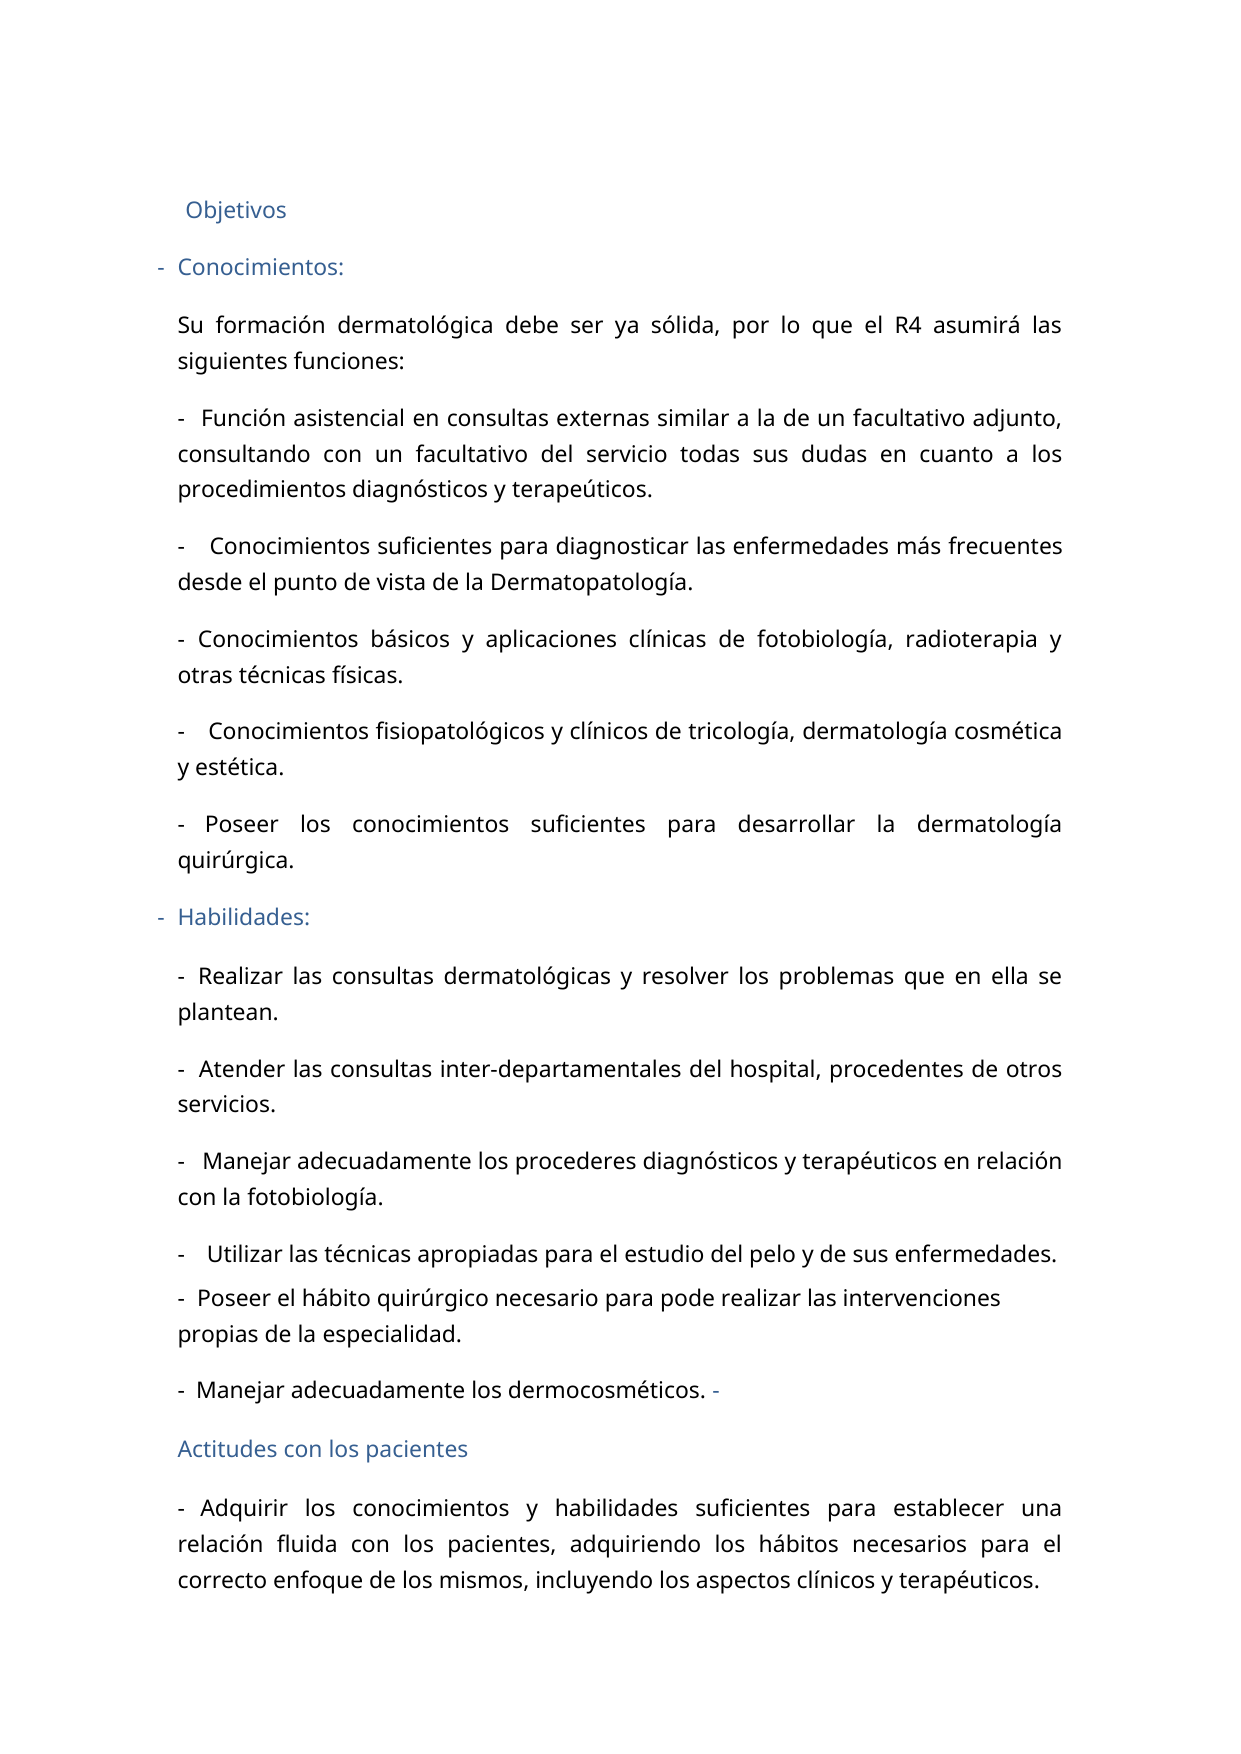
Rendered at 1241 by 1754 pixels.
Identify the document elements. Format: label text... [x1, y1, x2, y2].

list Poseer los conocimientos suficientes para desarrollar la dermatología quirúrgica. [177, 808, 1063, 875]
list Manejar adecuadamente los dermocosméticos. - Actitudes con los pacientes [177, 1374, 737, 1464]
list Conocimientos: [157, 253, 1240, 281]
list Función asistencial en consultas externas similar a la de un facultativo adjunto, consultando con un facultativo del servicio todas sus dudas en cuanto a los procedimientos diagnósticos y terapeúticos. [177, 402, 1063, 505]
list Manejar adecuadamente los procederes diagnósticos y terapéuticos en relación con la fotobiología. [177, 1145, 1063, 1212]
text Objetivos [177, 194, 1005, 225]
list Conocimientos suficientes para diagnosticar las enfermedades más frecuentes desde el punto de vista de la Dermatopatología. [177, 530, 1063, 597]
list Atender las consultas inter-departamentales del hospital, procedentes de otros servicios. [177, 1052, 1063, 1120]
list Adquirir los conocimientos y habilidades suficientes para establecer una relación fluida con los pacientes, adquiriendo los hábitos necesarios para el correcto enfoque de los mismos, incluyendo los aspectos clínicos y terapéuticos. [177, 1492, 1063, 1595]
list Utilizar las técnicas apropiadas para el estudio del pelo y de sus enfermedades. [177, 1238, 1063, 1269]
list Realizar las consultas dermatológicas y resolver los problemas que en ella se plantean. [177, 960, 1063, 1027]
list Conocimientos básicos y aplicaciones clínicas de fotobiología, radioterapia y otras técnicas físicas. [177, 623, 1063, 690]
list Habilidades: [157, 901, 1240, 932]
list Conocimientos fisiopatológicos y clínicos de tricología, dermatología cosmética y estética. [177, 715, 1063, 782]
list Poseer el hábito quirúrgico necesario para pode realizar las intervenciones propias de la especialidad. [177, 1282, 1063, 1349]
text Su formación dermatológica debe ser ya sólida, por lo que el R4 asumirá las siguientes funciones: [177, 309, 1063, 376]
